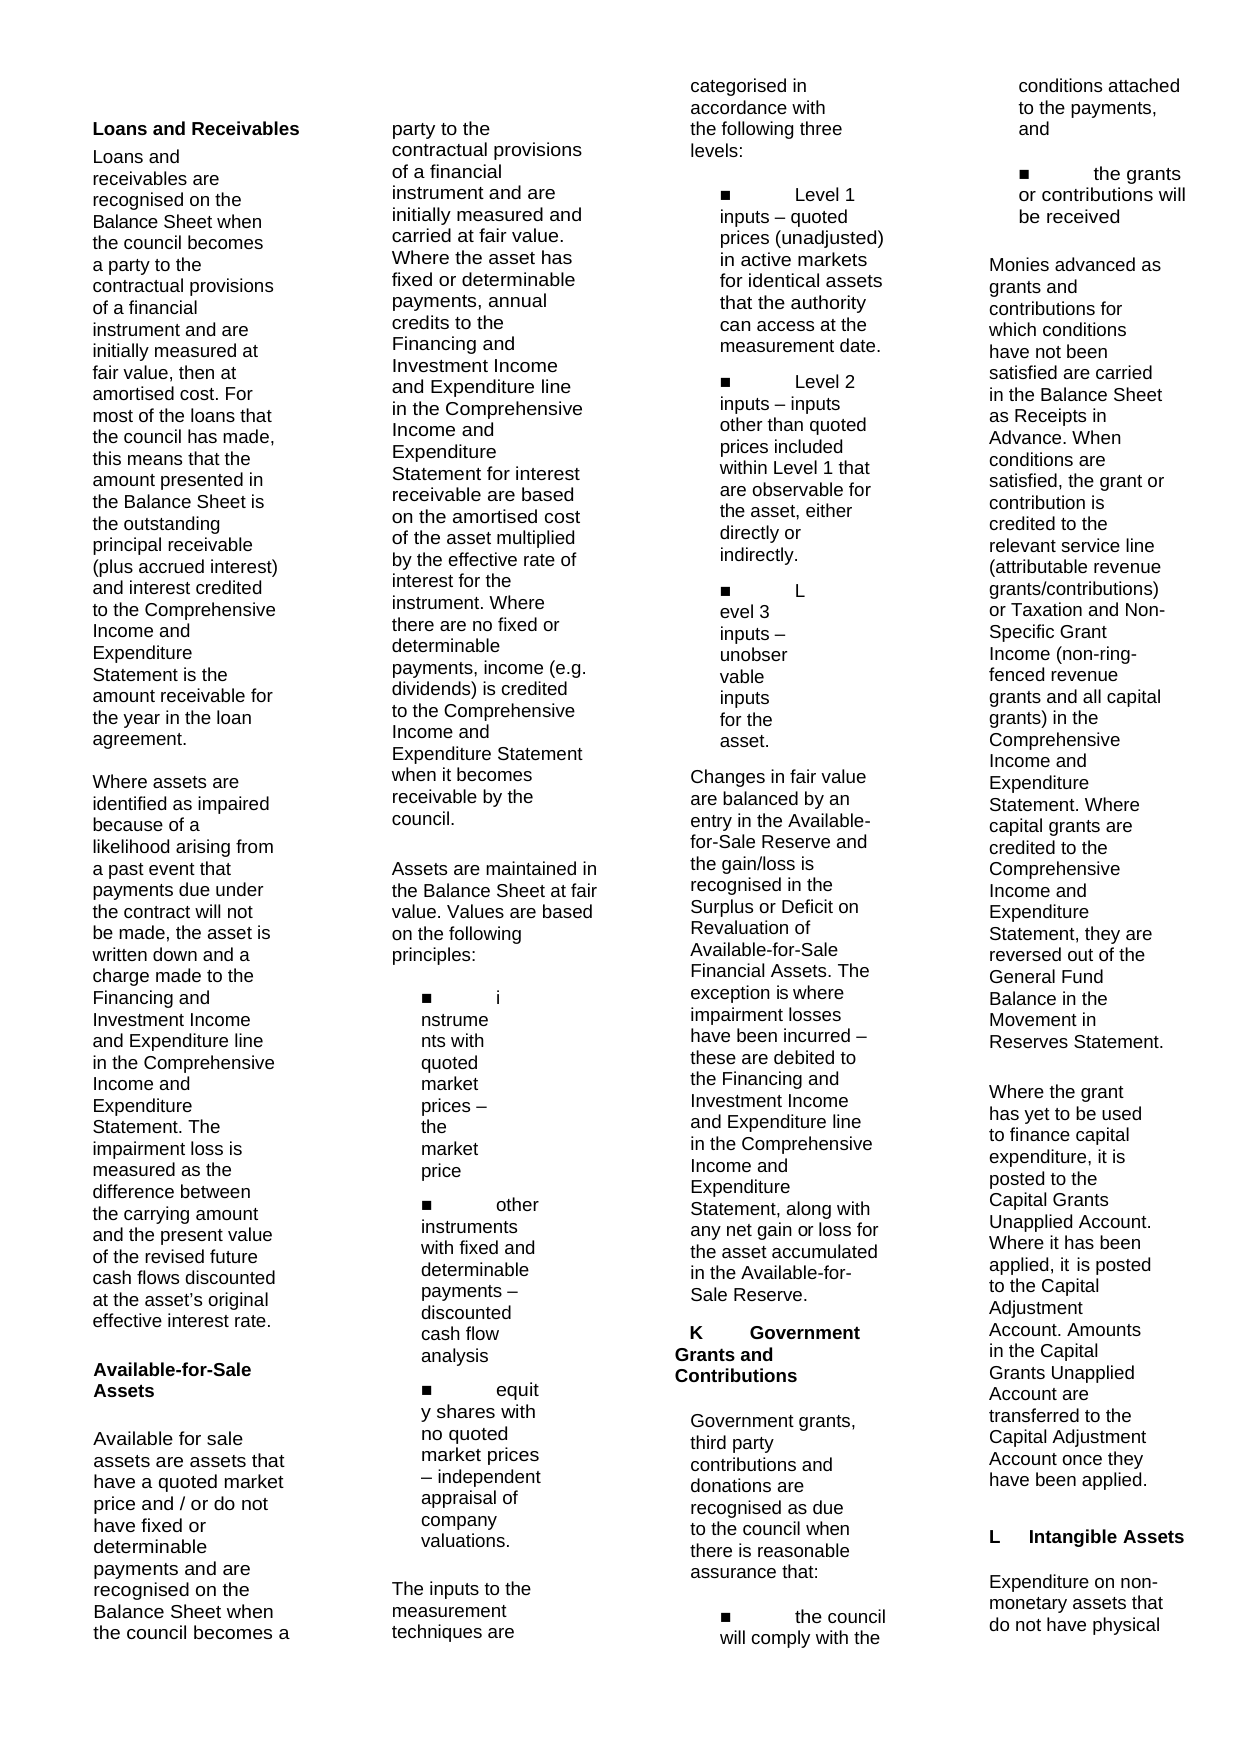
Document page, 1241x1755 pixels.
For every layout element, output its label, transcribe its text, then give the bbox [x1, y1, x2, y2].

text Available for sale assets are assets that have a quoted market price and / or do not have fixed or determinable payments and are recognised on the Balance Sheet when the council becomes a [93, 1428, 290, 1644]
text Changes in fair value are balanced by an entry in the Available-for-Sale Reserve and the gain/loss is recognised in the Surplus or Deficit on Revaluation of Available-for-Sale Financial Assets. The exception is where impairment losses have been incurred – these are debited to the Financing and Investment Income and Expenditure line in the Comprehensive Income and Expenditure Statement, along with any net gain or loss for the asset accumulated in the Available-for-Sale Reserve. [690, 766, 880, 1305]
list other instruments with fixed and determinable payments – discounted cash flow analysis [421, 1194, 548, 1366]
list Level 1 inputs – quoted prices (unadjusted) in active markets for identical assets that the authority can access at the measurement date. [719, 184, 894, 356]
text Monies advanced as grants and contributions for which conditions have not been satisfied are carried in the Balance Sheet as Receipts in Advance. When conditions are satisfied, the grant or contribution is credited to the relevant service line (attributable revenue grants/contributions) or Taxation and Non- Specific Grant Income (non-ring-fenced revenue grants and all capital grants) in the Comprehensive Income and Expenditure Statement. Where capital grants are credited to the Comprehensive Income and Expenditure Statement, they are reversed out of the General Fund Balance in the Movement in Reserves Statement. [989, 254, 1169, 1052]
list the grants or contributions will be received [1018, 162, 1191, 227]
list equity shares with no quoted market prices – independent appraisal of company valuations. [421, 1379, 547, 1552]
text categorised in accordance with the following three levels: [690, 75, 844, 161]
text The inputs to the measurement techniques are [392, 1578, 545, 1643]
text party to the contractual provisions of a financial instrument and are initially measured and carried at fair value. Where the asset has fixed or determinable payments, annual credits to the Financing and Investment Income and Expenditure line in the Comprehensive Income and Expenditure Statement for interest receivable are based on the amortised cost of the asset multiplied by the effective rate of interest for the instrument. Where there are no fixed or determinable payments, income (e.g. dividends) is credited to the Comprehensive Income and Expenditure Statement when it becomes receivable by the council. [392, 117, 588, 829]
text Government grants, third party contributions and donations are recognised as due to the council when there is reasonable assurance that: [690, 1410, 857, 1583]
list Level 3 inputs – unobservable inputs for the asset. [719, 579, 795, 752]
subtitle Loans and Receivables [92, 117, 301, 139]
text Assets are maintained in the Balance Sheet at fair value. Values are based on the following principles: [392, 858, 599, 966]
list Level 2 inputs – inputs other than quoted prices included within Level 1 that are observable for the asset, either directly or indirectly. [719, 371, 880, 565]
text Expenditure on non-monetary assets that do not have physical [989, 1571, 1169, 1635]
list the council will comply with the [720, 1605, 893, 1648]
subtitle K Government Grants and Contributions [674, 1322, 898, 1387]
subtitle L Intangible Assets [989, 1526, 1197, 1547]
list conditions attached to the payments, and [1018, 75, 1191, 140]
text Where the grant has yet to be used to finance capital expenditure, it is posted to the Capital Grants Unapplied Account. Where it has been applied, it is posted to the Capital Adjustment Account. Amounts in the Capital Grants Unapplied Account are transferred to the Capital Adjustment Account once they have been applied. [989, 1081, 1154, 1491]
subtitle Available-for-Sale Assets [93, 1358, 301, 1402]
list instruments with quoted market prices – the market price [421, 987, 498, 1181]
text Loans and receivables are recognised on the Balance Sheet when the council becomes a party to the contractual provisions of a financial instrument and are initially measured at fair value, then at amortised cost. For most of the loans that the council has made, this means that the amount presented in the Balance Sheet is the outstanding principal receivable (plus accrued interest) and interest credited to the Comprehensive Income and Expenditure Statement is the amount receivable for the year in the loan agreement. Where assets are identified as impaired because of a likelihood arising from a past event that payments due under the contract will not be made, the asset is written down and a charge made to the Financing and Investment Income and Expenditure line in the Comprehensive Income and Expenditure Statement. The impairment loss is measured as the difference between the carrying amount and the present value of the revised future cash flows discounted at the asset’s original effective interest rate. [92, 146, 278, 1332]
